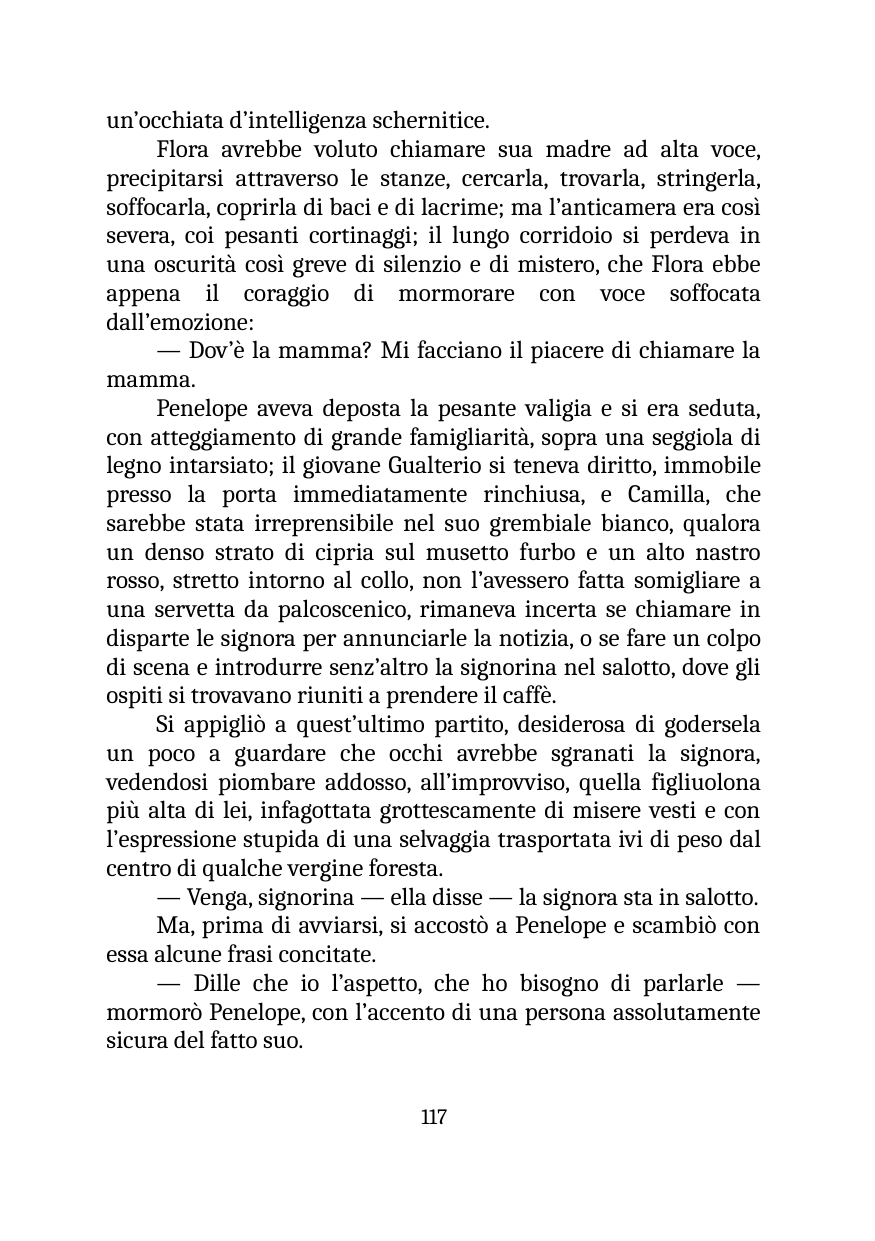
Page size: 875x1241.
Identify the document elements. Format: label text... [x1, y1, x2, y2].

text — Venga, signorina — ella disse — la signora sta in salotto. [106, 882, 762, 911]
text Si appigliò a quest’ultimo partito, desiderosa di godersela un poco a guardare che occhi avrebbe sgranati la signora, vedendosi piombare addosso, all’improvviso, quella figliuolona più alta di lei, infagottata grottescamente di misere vesti e con l’espressione stupida di una selvaggia trasportata ivi di peso dal centro di qualche vergine foresta. [106, 710, 762, 882]
text Flora avrebbe voluto chiamare sua madre ad alta voce, precipitarsi attraverso le stanze, cercarla, trovarla, stringerla, soffocarla, coprirla di baci e di lacrime; ma l’anticamera era così severa, coi pesanti cortinaggi; il lungo corridoio si perdeva in una oscurità così greve di silenzio e di mistero, che Flora ebbe appena il coraggio di mormorare con voce soffocata dall’emozione: [106, 135, 762, 336]
text — Dov’è la mamma? Mi facciano il piacere di chiamare la mamma. [106, 336, 762, 394]
text Ma, prima di avviarsi, si accostò a Penelope e scambiò con essa alcune frasi concitate. [106, 911, 762, 969]
text Penelope aveva deposta la pesante valigia e si era seduta, con atteggiamento di grande famigliarità, sopra una seggiola di legno intarsiato; il giovane Gualterio si teneva diritto, immobile presso la porta immediatamente rinchiusa, e Camilla, che sarebbe stata irreprensibile nel suo grembiale bianco, qualora un denso strato di cipria sul musetto furbo e un alto nastro rosso, stretto intorno al collo, non l’avessero fatta somigliare a una servetta da palcoscenico, rimaneva incerta se chiamare in disparte le signora per annunciarle la notizia, o se fare un colpo di scena e introdurre senz’altro la signorina nel salotto, dove gli ospiti si trovavano riuniti a prendere il caffè. [106, 394, 762, 710]
text — Dille che io l’aspetto, che ho bisogno di parlarle — mormorò Penelope, con l’accento di una persona assolutamente sicura del fatto suo. [106, 969, 762, 1055]
text un’occhiata d’intelligenza schernitice. [106, 106, 762, 135]
